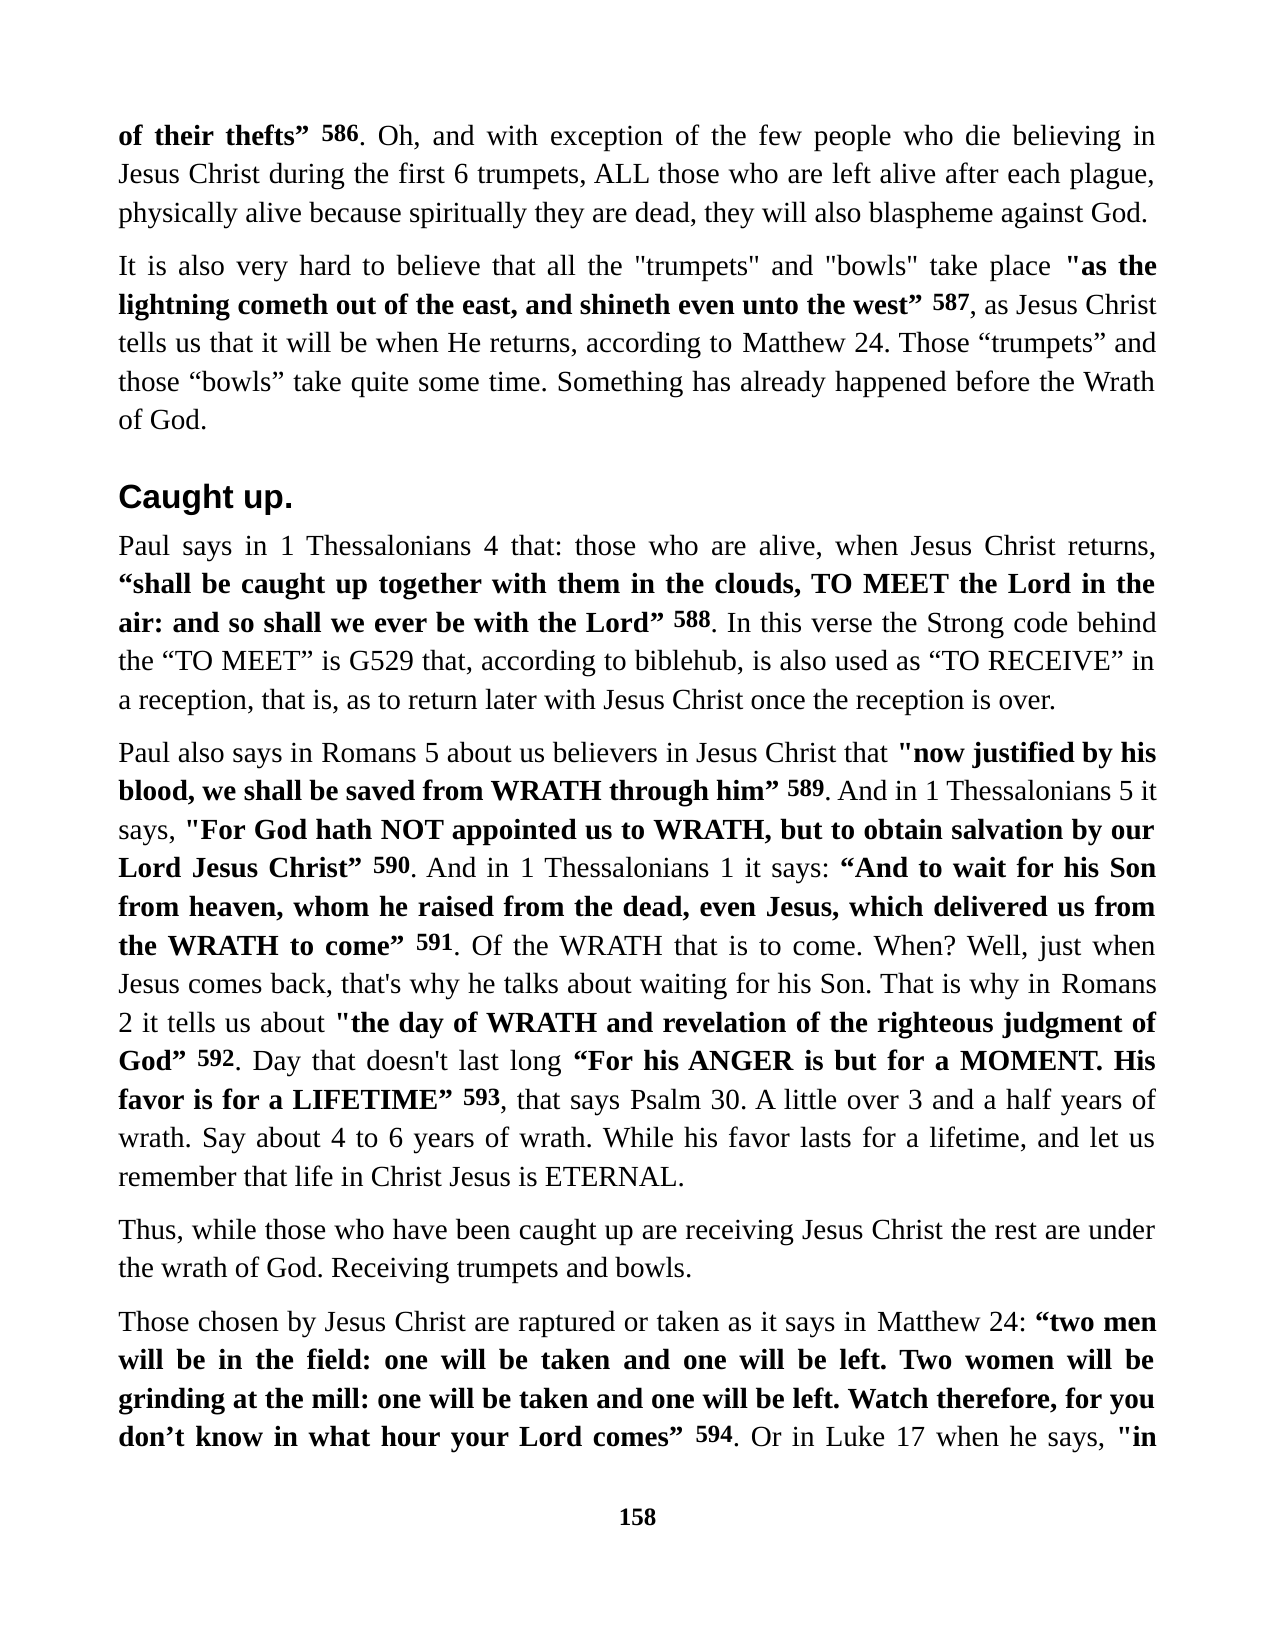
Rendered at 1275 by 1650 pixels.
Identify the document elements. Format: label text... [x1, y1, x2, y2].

text Paul also says in Romans 5 about us believers in Jesus Christ that "now justified by his blood, we shall be saved from WRATH through him” . And in 1 Thessalonians 5 it says, "For God hath NOT appointed us to WRATH, but to obtain salvation by our Lord Jesus Christ” . And in 1 Thessalonians 1 it says: “And to wait for his Son from heaven, whom he raised from the dead, even Jesus, which delivered us from the WRATH to come” . Of the WRATH that is to come. When? Well, just when Jesus comes back, that's why he talks about waiting for his Son. That is why in Romans 2 it tells us about "the day of WRATH and revelation of the righteous judgment of God” . Day that doesn't last long “For his ANGER is but for a MOMENT. His favor is for a LIFETIME” , that says Psalm 30. A little over 3 and a half years of wrath. Say about 4 to 6 years of wrath. While his favor lasts for a lifetime, and let us remember that life in Christ Jesus is ETERNAL. [118, 735, 1157, 1192]
text of their thefts” . Oh, and with exception of the few people who die believing in Jesus Christ during the first 6 trumpets, ALL those who are left alive after each plague, physically alive because spiritually they are dead, they will also blaspheme against God. [118, 118, 1157, 229]
text Paul says in 1 Thessalonians 4 that: those who are alive, when Jesus Christ returns, “shall be caught up together with them in the clouds, TO MEET the Lord in the air: and so shall we ever be with the Lord” . In this verse the Strong code behind the “TO MEET” is G529 that, according to biblehub, is also used as “TO RECEIVE” in a reception, that is, as to return later with Jesus Christ once the reception is over. [118, 528, 1157, 715]
subtitle Caught up. [118, 476, 1157, 515]
text Those chosen by Jesus Christ are raptured or taken as it says in Matthew 24: “two men will be in the field: one will be taken and one will be left. Two women will be grinding at the mill: one will be taken and one will be left. Watch therefore, for you don’t know in what hour your Lord comes” . Or in Luke 17 when he says, "in [118, 1304, 1157, 1453]
text It is also very hard to believe that all the "trumpets" and "bowls" take place "as the lightning cometh out of the east, and shineth even unto the west” , as Jesus Christ tells us that it will be when He returns, according to Matthew 24. Those “trumpets” and those “bowls” take quite some time. Something has already happened before the Wrath of God. [118, 248, 1157, 436]
text Thus, while those who have been caught up are receiving Jesus Christ the rest are under the wrath of God. Receiving trumpets and bowls. [118, 1212, 1157, 1284]
